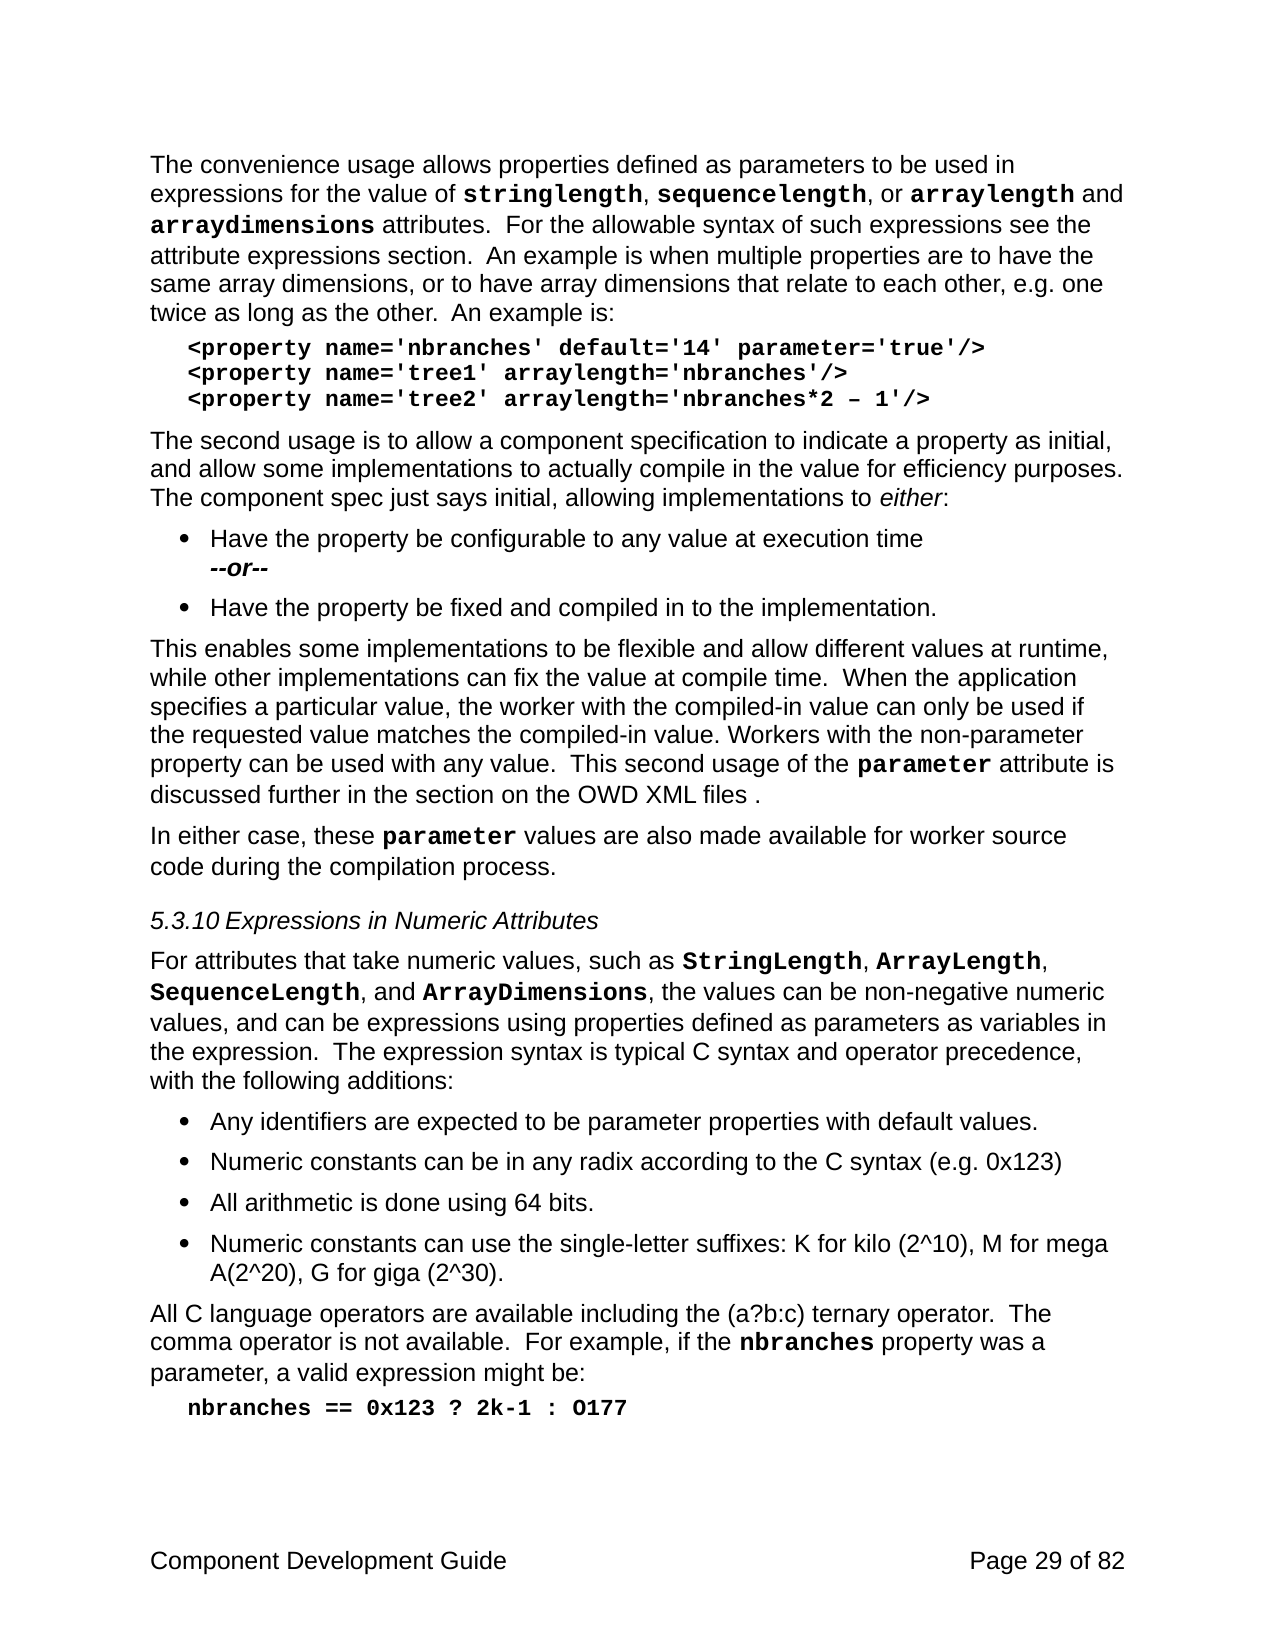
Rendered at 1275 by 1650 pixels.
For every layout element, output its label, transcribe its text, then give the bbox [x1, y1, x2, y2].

text This enables some implementations to be flexible and allow different values at runtime, while other implementations can fix the value at compile time. When the application specifies a particular value, the worker with the compiled-in value can only be used if the requested value matches the compiled-in value. Workers with the non-parameter property can be used with any value. This second usage of the parameter attribute is discussed further in the section on the OWD XML files . [150, 634, 1125, 809]
subtitle Expressions in Numeric Attributes [150, 906, 1125, 934]
text The convenience usage allows properties defined as parameters to be used in expressions for the value of stringlength, sequencelength, or arraylength and arraydimensions attributes. For the allowable syntax of such expressions see the attribute expressions section. An example is when multiple properties are to have the same array dimensions, or to have array dimensions that relate to each other, e.g. one twice as long as the other. An example is: [150, 150, 1125, 327]
text <property name='nbranches' default='14' parameter='true'/> <property name='tree1' arraylength='nbranches'/> <property name='tree2' arraylength='nbranches*2 – 1'/> [187, 336, 1125, 414]
text nbranches == 0x123 ? 2k-1 : O177 [187, 1396, 1125, 1422]
text All C language operators are available including the (a?b:c) ternary operator. The comma operator is not available. For example, if the nbranches property was a parameter, a valid expression might be: [150, 1298, 1125, 1387]
list Numeric constants can use the single-letter suffixes: K for kilo (2^10), M for mega A(2^20), G for giga (2^30). [180, 1229, 1125, 1287]
list Numeric constants can be in any radix according to the C syntax (e.g. 0x123) [180, 1147, 1125, 1176]
list Have the property be configurable to any value at execution time --or-- [180, 524, 1125, 581]
list Have the property be fixed and compiled in to the implementation. [180, 593, 1125, 622]
list All arithmetic is done using 64 bits. [180, 1188, 1125, 1217]
text For attributes that take numeric values, such as StringLength, ArrayLength, SequenceLength, and ArrayDimensions, the values can be non-negative numeric values, and can be expressions using properties defined as parameters as variables in the expression. The expression syntax is typical C syntax and operator precedence, with the following additions: [150, 946, 1125, 1094]
text The second usage is to allow a component specification to indicate a property as initial, and allow some implementations to actually compile in the value for efficiency purposes. The component spec just says initial, allowing implementations to either: [150, 426, 1125, 512]
list Any identifiers are expected to be parameter properties with default values. [180, 1106, 1125, 1135]
text In either case, these parameter values are also made available for worker source code during the compilation process. [150, 821, 1125, 881]
